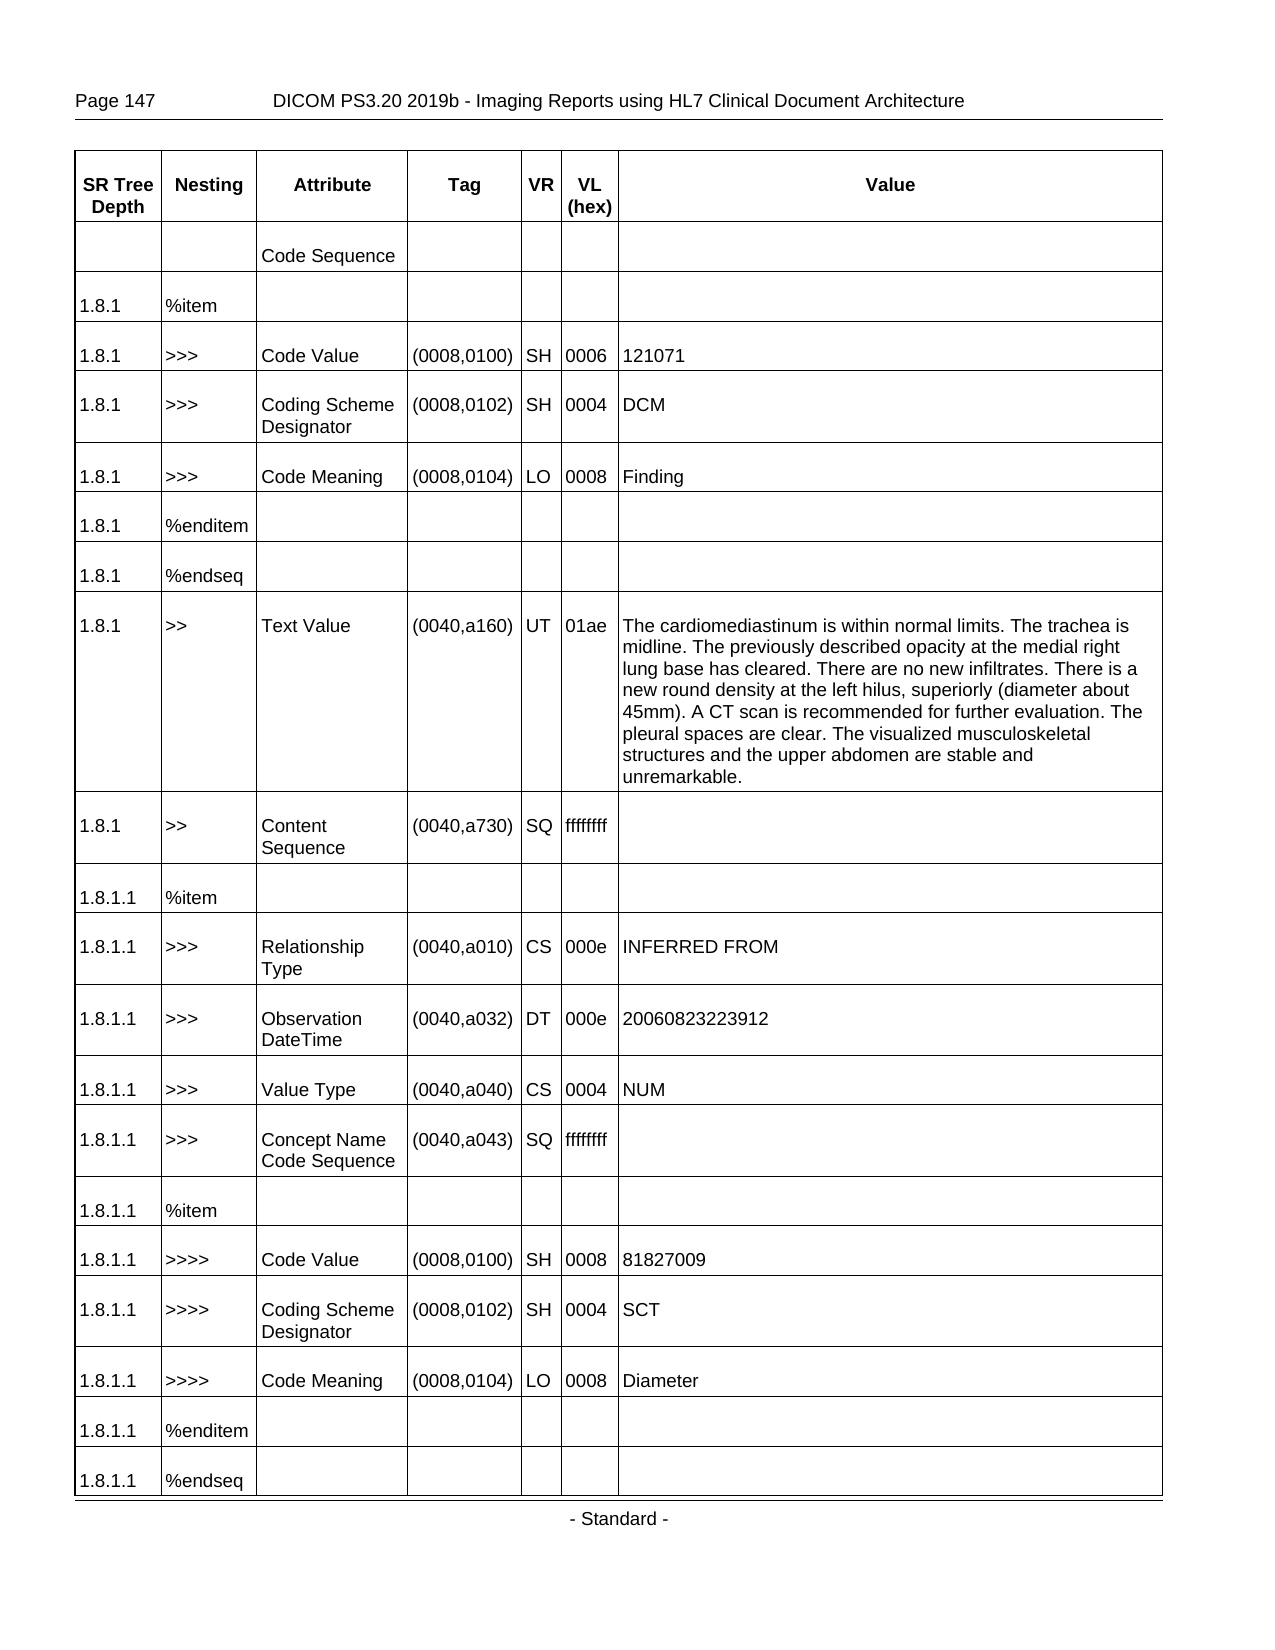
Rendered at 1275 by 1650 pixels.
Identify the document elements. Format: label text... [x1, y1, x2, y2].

table_cell (0008,0104) [408, 1347, 521, 1396]
table_cell SH [522, 1276, 561, 1346]
table_cell Text Value [257, 592, 407, 791]
table_cell CS [522, 913, 561, 983]
table_cell 000e [562, 913, 618, 983]
table_cell [408, 1397, 521, 1446]
table_cell 20060823223912 [619, 985, 1162, 1055]
table_cell 0008 [562, 1347, 618, 1396]
table_cell Coding Scheme Designator [257, 371, 407, 442]
table_header SR Tree Depth [76, 151, 161, 221]
table_cell 0004 [562, 1276, 618, 1346]
table_cell 1.8.1 [76, 792, 161, 862]
table_cell >>>> [162, 1226, 256, 1275]
table_cell Code Value [257, 1226, 407, 1275]
table_cell [562, 272, 618, 321]
table_cell 1.8.1.1 [76, 1105, 161, 1176]
table_cell [257, 1447, 407, 1495]
table_cell [522, 272, 561, 321]
table_cell %item [162, 272, 256, 321]
table_cell (0040,a043) [408, 1105, 521, 1176]
table_cell SQ [522, 792, 561, 862]
table_cell >>> [162, 913, 256, 983]
table_cell Diameter [619, 1347, 1162, 1396]
table_cell (0040,a730) [408, 792, 521, 862]
table_cell 1.8.1.1 [76, 985, 161, 1055]
table_cell Code Meaning [257, 443, 407, 491]
table_cell >> [162, 592, 256, 791]
table_cell ffffffff [562, 792, 618, 862]
table_cell (0008,0102) [408, 1276, 521, 1346]
table_cell (0008,0104) [408, 443, 521, 491]
table_cell [408, 272, 521, 321]
table_cell 1.8.1.1 [76, 1447, 161, 1495]
table_cell [619, 1105, 1162, 1176]
table_cell [562, 1447, 618, 1495]
table_cell >>>> [162, 1276, 256, 1346]
table_cell 0008 [562, 443, 618, 491]
table_cell [619, 222, 1162, 271]
table_header Nesting [162, 151, 256, 221]
table_cell DT [522, 985, 561, 1055]
table_cell [619, 542, 1162, 591]
table_cell SCT [619, 1276, 1162, 1346]
table_cell 1.8.1.1 [76, 864, 161, 912]
table_header VL (hex) [562, 151, 618, 221]
table_cell [619, 1177, 1162, 1225]
table_cell 1.8.1 [76, 542, 161, 591]
table_cell [162, 222, 256, 271]
table_cell 0006 [562, 322, 618, 370]
table_cell LO [522, 1347, 561, 1396]
table_cell %endseq [162, 542, 256, 591]
table_cell Coding Scheme Designator [257, 1276, 407, 1346]
table_cell (0008,0100) [408, 1226, 521, 1275]
table_cell >>> [162, 443, 256, 491]
table_cell [619, 1397, 1162, 1446]
table_cell >>> [162, 322, 256, 370]
table_cell Code Sequence [257, 222, 407, 271]
table_cell 1.8.1.1 [76, 1347, 161, 1396]
table_cell [562, 222, 618, 271]
table_cell (0008,0100) [408, 322, 521, 370]
table_cell >>> [162, 371, 256, 442]
table_header Attribute [257, 151, 407, 221]
table_cell >>>> [162, 1347, 256, 1396]
table_cell 1.8.1.1 [76, 1276, 161, 1346]
table_cell INFERRED FROM [619, 913, 1162, 983]
table_cell Relationship Type [257, 913, 407, 983]
table_cell 0004 [562, 371, 618, 442]
table_cell [408, 864, 521, 912]
table_cell Finding [619, 443, 1162, 491]
table_cell 81827009 [619, 1226, 1162, 1275]
table_cell [257, 542, 407, 591]
table_cell %item [162, 1177, 256, 1225]
table_cell [562, 1397, 618, 1446]
table_cell [257, 1177, 407, 1225]
table_cell Value Type [257, 1056, 407, 1104]
table_cell >> [162, 792, 256, 862]
table_cell 1.8.1 [76, 492, 161, 541]
table_cell [522, 1447, 561, 1495]
table_cell SH [522, 322, 561, 370]
table_cell NUM [619, 1056, 1162, 1104]
table_cell LO [522, 443, 561, 491]
table_cell 1.8.1.1 [76, 1056, 161, 1104]
table_cell 1.8.1.1 [76, 1177, 161, 1225]
table_cell The cardiomediastinum is within normal limits. The trachea is midline. The previously described opacity at the medial right lung base has cleared. There are no new infiltrates. There is a new round density at the left hilus, superiorly (diameter about 45mm). A CT scan is recommended for further evaluation. The pleural spaces are clear. The visualized musculoskeletal structures and the upper abdomen are stable and unremarkable. [619, 592, 1162, 791]
table_cell 121071 [619, 322, 1162, 370]
table_cell SH [522, 371, 561, 442]
table_cell UT [522, 592, 561, 791]
table_cell 1.8.1 [76, 592, 161, 791]
table_cell [619, 864, 1162, 912]
table_cell 1.8.1.1 [76, 913, 161, 983]
table_cell [562, 492, 618, 541]
table_cell [619, 1447, 1162, 1495]
table_cell [257, 492, 407, 541]
table_cell DCM [619, 371, 1162, 442]
table_cell 0008 [562, 1226, 618, 1275]
table_cell (0040,a010) [408, 913, 521, 983]
table_cell CS [522, 1056, 561, 1104]
table_cell [408, 1177, 521, 1225]
table_cell Content Sequence [257, 792, 407, 862]
table_cell [522, 864, 561, 912]
table_cell 0004 [562, 1056, 618, 1104]
table_cell [522, 1177, 561, 1225]
table_cell [257, 864, 407, 912]
table_cell [257, 1397, 407, 1446]
table_cell %endseq [162, 1447, 256, 1495]
table_cell [522, 542, 561, 591]
table_cell [522, 222, 561, 271]
table_cell 1.8.1 [76, 322, 161, 370]
table_cell Observation DateTime [257, 985, 407, 1055]
table_cell [562, 1177, 618, 1225]
table_header Value [619, 151, 1162, 221]
table_cell [562, 542, 618, 591]
table_cell [619, 792, 1162, 862]
table_cell (0040,a040) [408, 1056, 521, 1104]
table_cell SH [522, 1226, 561, 1275]
table_cell 1.8.1.1 [76, 1226, 161, 1275]
table_header VR [522, 151, 561, 221]
table_cell (0040,a032) [408, 985, 521, 1055]
table_cell Concept Name Code Sequence [257, 1105, 407, 1176]
table_cell 1.8.1 [76, 371, 161, 442]
table_cell [522, 492, 561, 541]
table_cell [522, 1397, 561, 1446]
table_cell ffffffff [562, 1105, 618, 1176]
table_cell %item [162, 864, 256, 912]
table_cell >>> [162, 985, 256, 1055]
table_cell Code Value [257, 322, 407, 370]
table_cell [257, 272, 407, 321]
table_cell >>> [162, 1105, 256, 1176]
table_cell [76, 222, 161, 271]
table_cell [562, 864, 618, 912]
table_cell [619, 272, 1162, 321]
table_cell >>> [162, 1056, 256, 1104]
table_cell [408, 1447, 521, 1495]
table_cell (0040,a160) [408, 592, 521, 791]
table_cell 1.8.1 [76, 443, 161, 491]
table_cell [408, 542, 521, 591]
table_cell 01ae [562, 592, 618, 791]
table_cell %enditem [162, 1397, 256, 1446]
table_cell Code Meaning [257, 1347, 407, 1396]
table_cell SQ [522, 1105, 561, 1176]
table_cell [619, 492, 1162, 541]
table_cell 1.8.1 [76, 272, 161, 321]
table_cell [408, 492, 521, 541]
table_cell [408, 222, 521, 271]
table_cell 1.8.1.1 [76, 1397, 161, 1446]
table_cell %enditem [162, 492, 256, 541]
table_cell 000e [562, 985, 618, 1055]
table_header Tag [408, 151, 521, 221]
table_cell (0008,0102) [408, 371, 521, 442]
